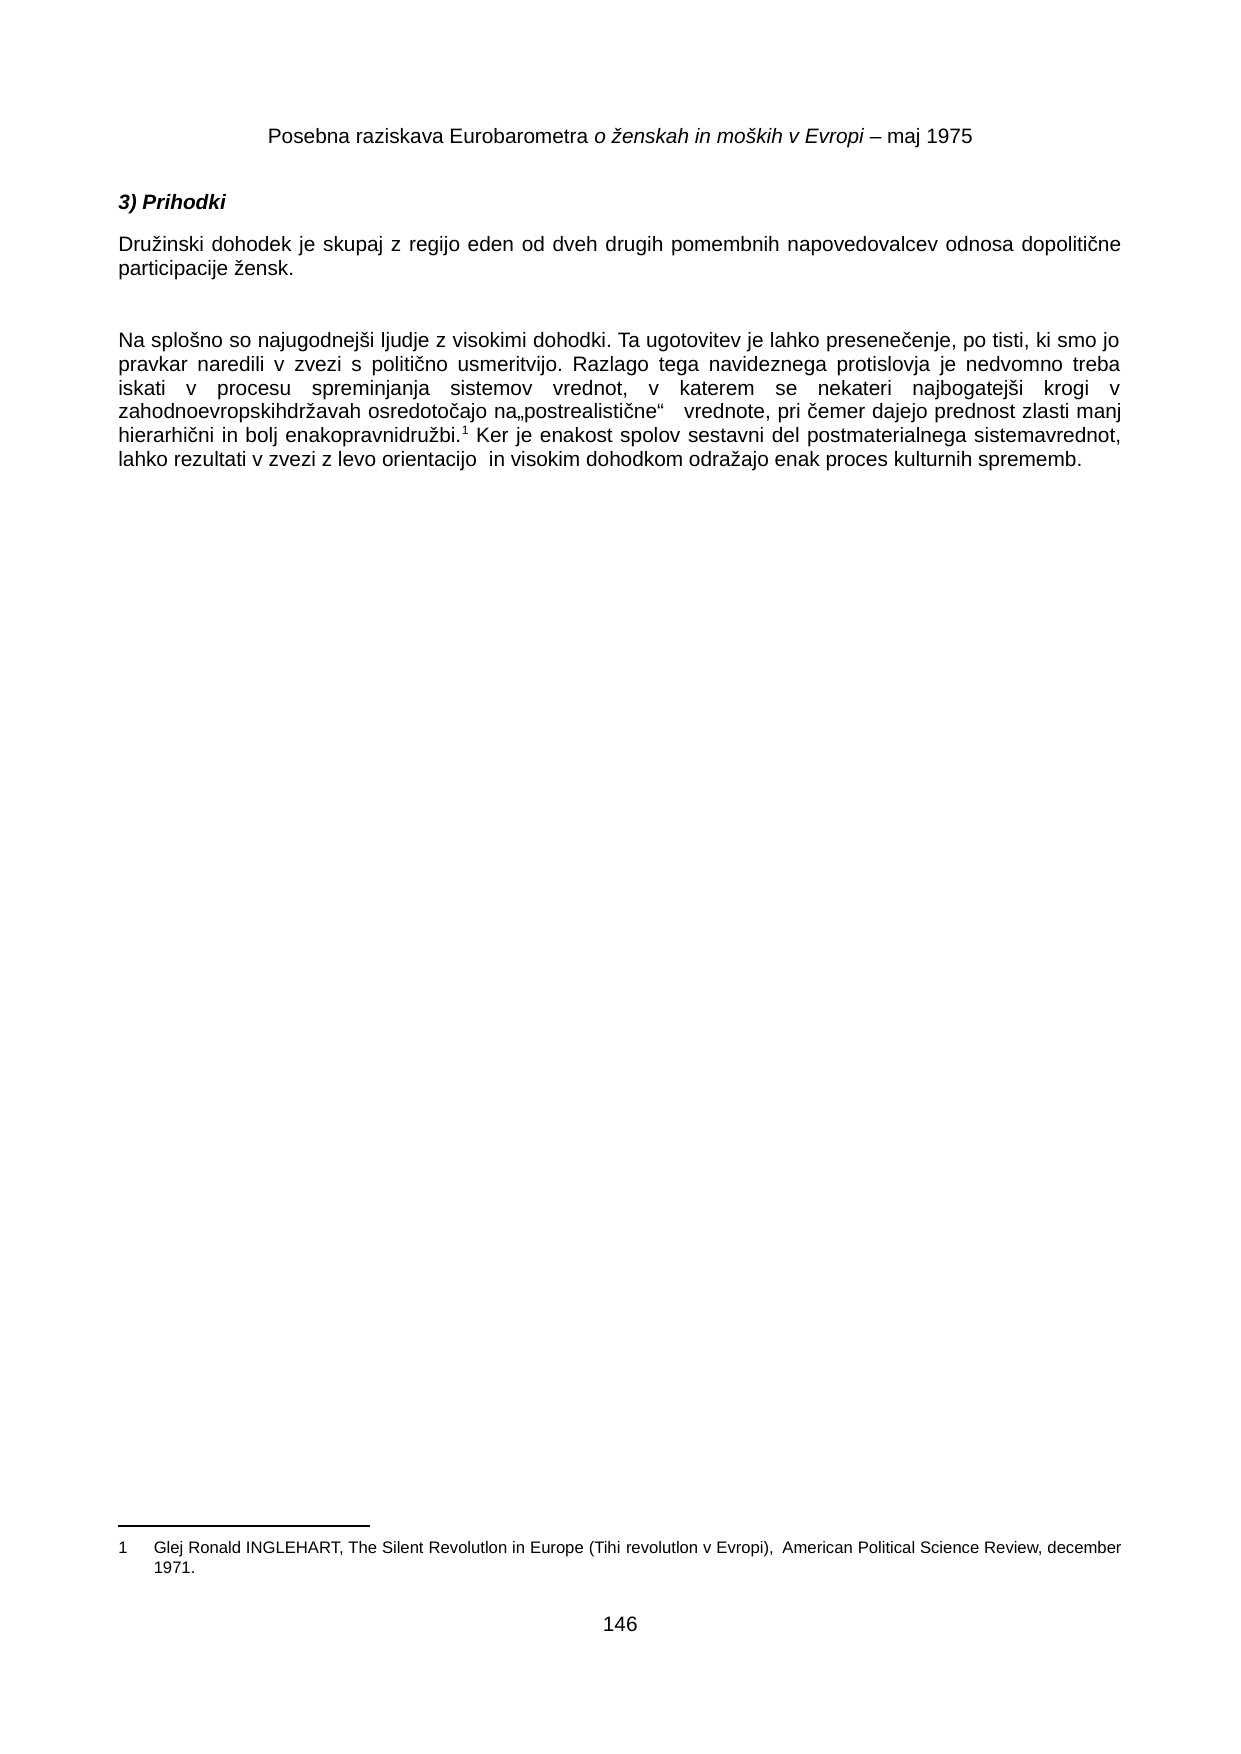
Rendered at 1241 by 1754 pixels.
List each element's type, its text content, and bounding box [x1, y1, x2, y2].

text Družinski dohodek je skupaj z regijo eden od dveh drugih pomembnih napovedovalcev odnosa dopolitične participacije žensk. [118, 232, 1122, 280]
text Glej Ronald INGLEHART, The Silent Revolutlon in Europe (Tihi revolutlon v Evropi), American Political Science Review, december 1971. [118, 1538, 1122, 1577]
text Na splošno so najugodnejši ljudje z visokimi dohodki. Ta ugotovitev je lahko presenečenje, po tisti, ki smo jo pravkar naredili v zvezi s politično usmeritvijo. Razlago tega navideznega protislovja je nedvomno treba iskati v procesu spreminjanja sistemov vrednot, v katerem se nekateri najbogatejši krogi v zahodnoevropskihdržavah osredotočajo na„postrealistične“ vrednote, pri čemer dajejo prednost zlasti manj hierarhični in bolj enakopravnidružbi. Ker je enakost spolov sestavni del postmaterialnega sistemavrednot, lahko rezultati v zvezi z levo orientacijo in visokim dohodkom odražajo enak proces kulturnih sprememb. [118, 327, 1122, 471]
subtitle 3) Prihodki [118, 190, 1122, 214]
